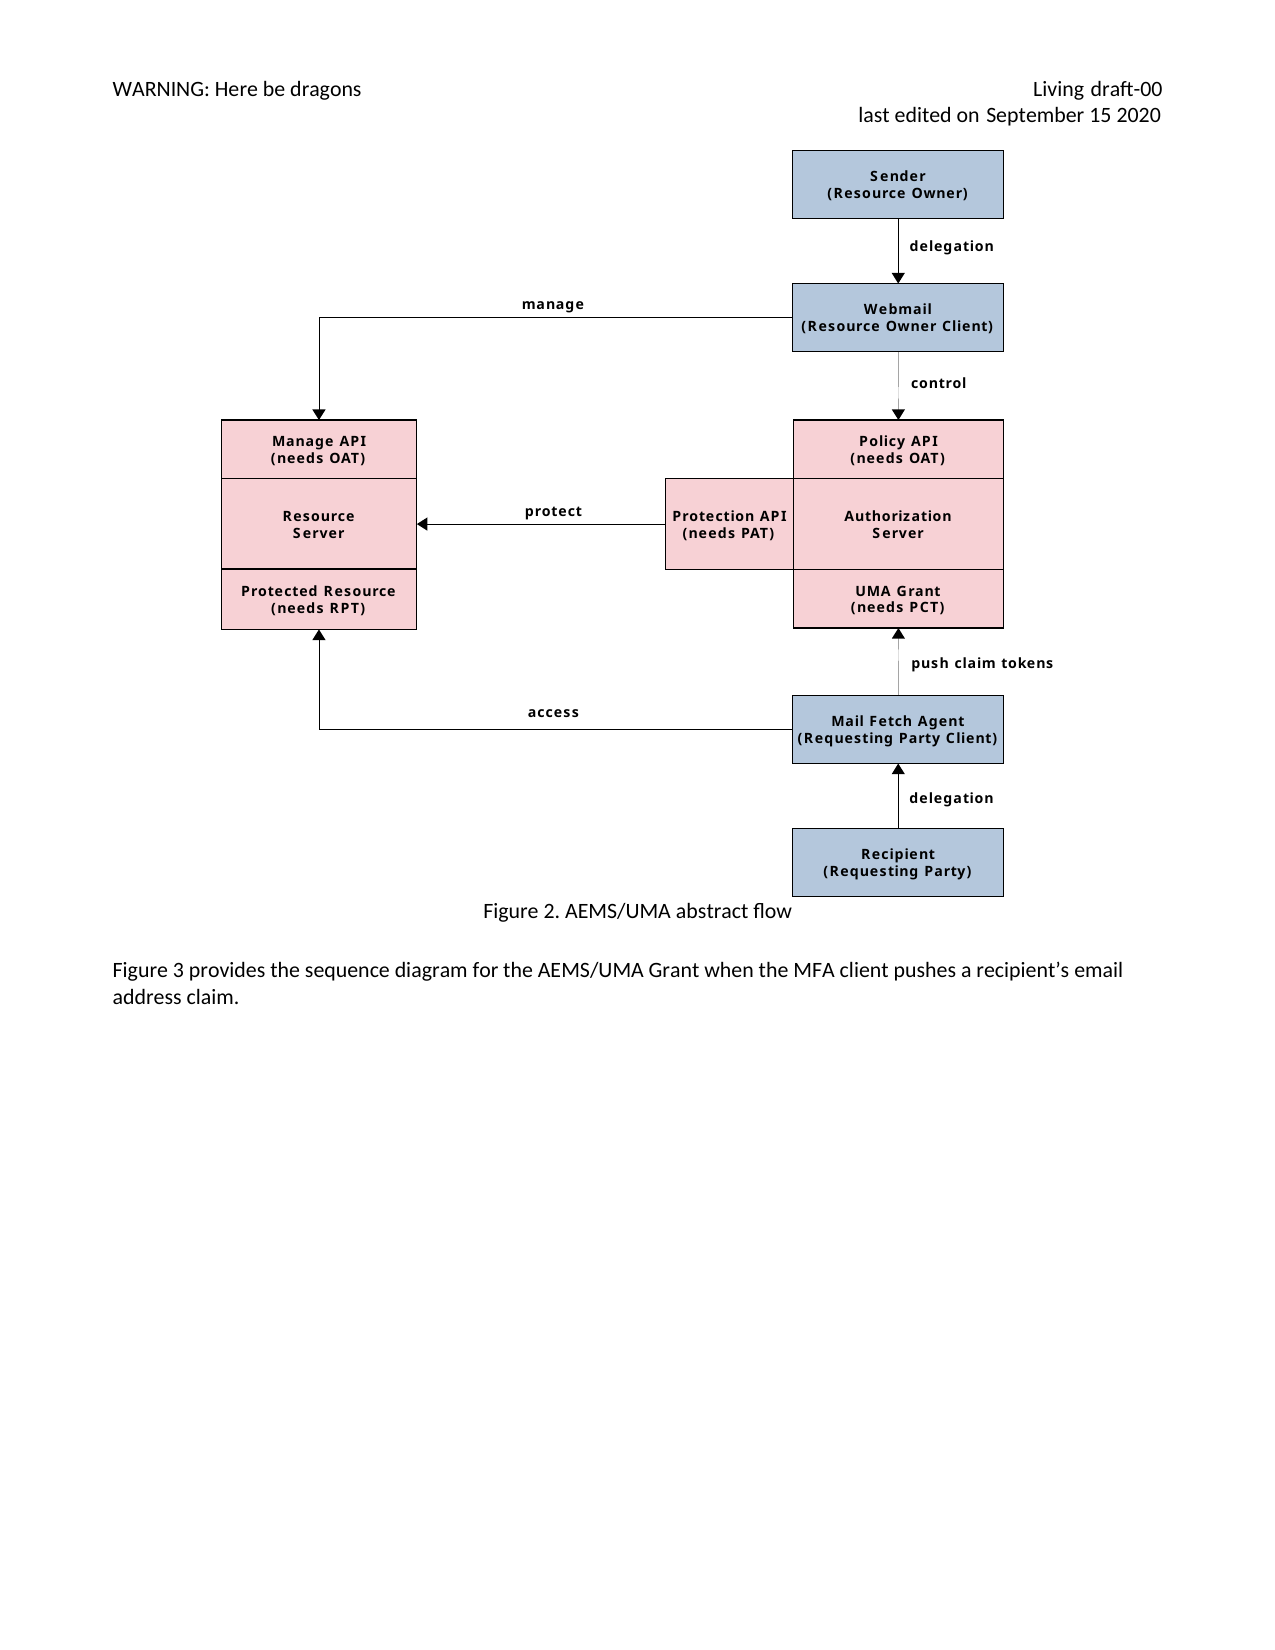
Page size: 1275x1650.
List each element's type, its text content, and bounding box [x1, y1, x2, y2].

text Figure 3 provides the sequence diagram for the AEMS/UMA Grant when the MFA client pushes a recipient’s email address claim. [112, 956, 1162, 1009]
text Figure 2. AEMS/UMA abstract flow [112, 150, 1162, 924]
